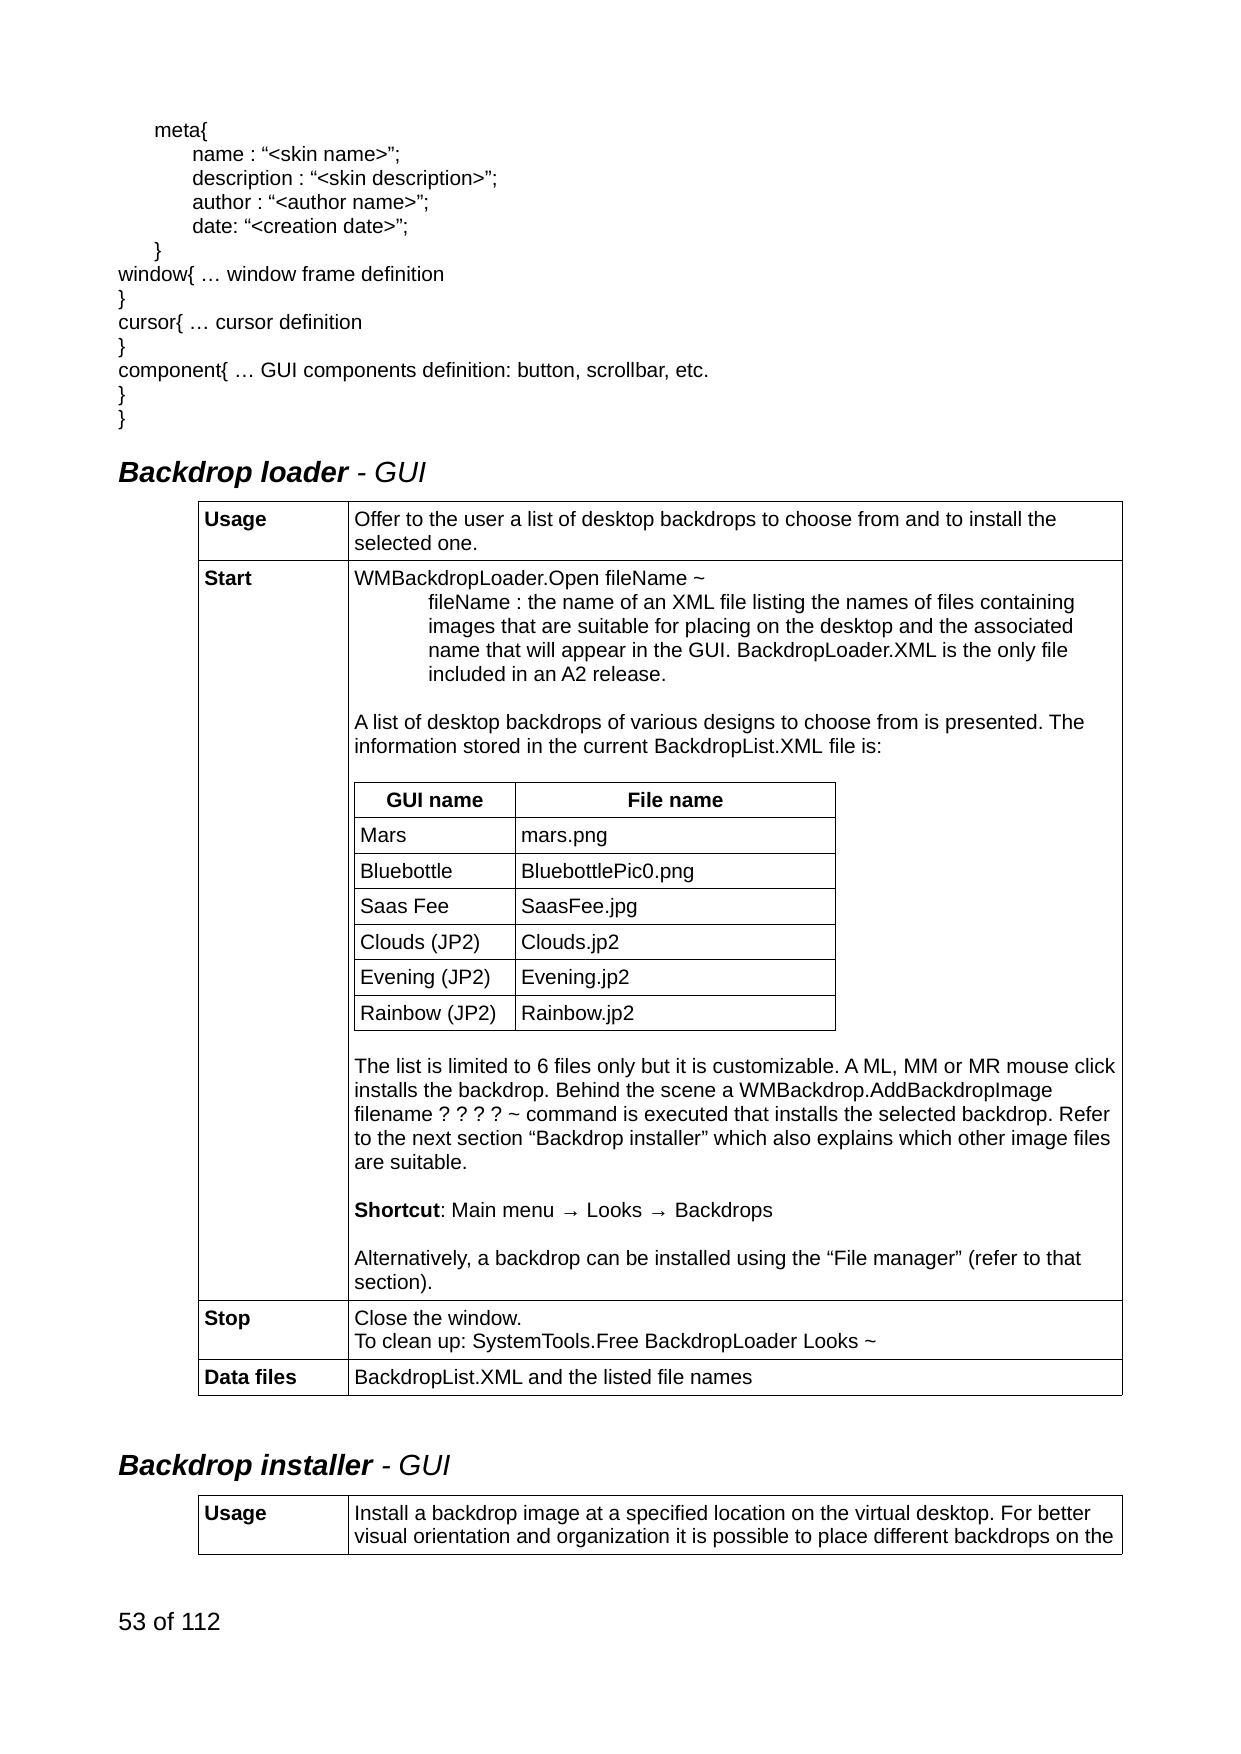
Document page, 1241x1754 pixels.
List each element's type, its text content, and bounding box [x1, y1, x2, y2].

table_cell Stop [199, 1301, 348, 1359]
text } [118, 382, 1122, 406]
table_cell BluebottlePic0.png [516, 854, 835, 888]
table_cell Rainbow (JP2) [355, 996, 515, 1030]
text description : “<skin description>”; [118, 166, 1122, 190]
table_cell Clouds.jp2 [516, 925, 835, 959]
table_cell Rainbow.jp2 [516, 996, 835, 1030]
subtitle Backdrop installer - GUI [118, 1448, 1122, 1482]
table_cell Data files [199, 1360, 348, 1394]
text } [118, 286, 1122, 310]
table_header Usage [199, 1496, 348, 1554]
subtitle Backdrop loader - GUI [118, 454, 1122, 488]
table_header File name [516, 783, 835, 817]
text window{ … window frame definition [118, 262, 1122, 286]
table_cell Bluebottle [355, 854, 515, 888]
table_cell BackdropList.XML and the listed file names [349, 1360, 1122, 1394]
text } [118, 334, 1122, 358]
text component{ … GUI components definition: button, scrollbar, etc. [118, 358, 1122, 382]
table_header Usage [199, 502, 348, 560]
table_cell Saas Fee [355, 889, 515, 924]
table_cell WMBackdropLoader.Open fileName ~ fileName : the name of an XML file listing the names of files containing images that are suitable for placing on the desktop and the associated name that will appear in the GUI. BackdropLoader.XML is the only file included in an A2 release. A list of desktop backdrops of various designs to choose from is presented. The information stored in the current BackdropList.XML file is: The list is limited to 6 files only but it is customizable. A ML, MM or MR mouse click installs the backdrop. Behind the scene a WMBackdrop.AddBackdropImage filename ? ? ? ? ~ command is executed that installs the selected backdrop. Refer to the next section “Backdrop installer” which also explains which other image files are suitable. Shortcut: Main menu → Looks → Backdrops Alternatively, a backdrop can be installed using the “File manager” (refer to that section). [349, 561, 1122, 1299]
text } [118, 406, 1122, 429]
text cursor{ … cursor definition [118, 310, 1122, 334]
table_header Offer to the user a list of desktop backdrops to choose from and to install the selected one. [349, 502, 1122, 560]
table_header Install a backdrop image at a specified location on the virtual desktop. For better visual orientation and organization it is possible to place different backdrops on the [349, 1496, 1122, 1554]
table_cell Mars [355, 818, 515, 853]
table_cell Close the window. To clean up: SystemTools.Free BackdropLoader Looks ~ [349, 1301, 1122, 1359]
table_header GUI name [355, 783, 515, 817]
text name : “<skin name>”; [118, 142, 1122, 166]
table_cell mars.png [516, 818, 835, 853]
text } [118, 238, 1122, 262]
table_cell SaasFee.jpg [516, 889, 835, 924]
text date: “<creation date>”; [118, 214, 1122, 238]
text meta{ [118, 118, 1122, 142]
table_cell Evening (JP2) [355, 960, 515, 995]
text author : “<author name>”; [118, 190, 1122, 214]
table_cell Clouds (JP2) [355, 925, 515, 959]
table_cell Evening.jp2 [516, 960, 835, 995]
table_cell Start [199, 561, 348, 1299]
